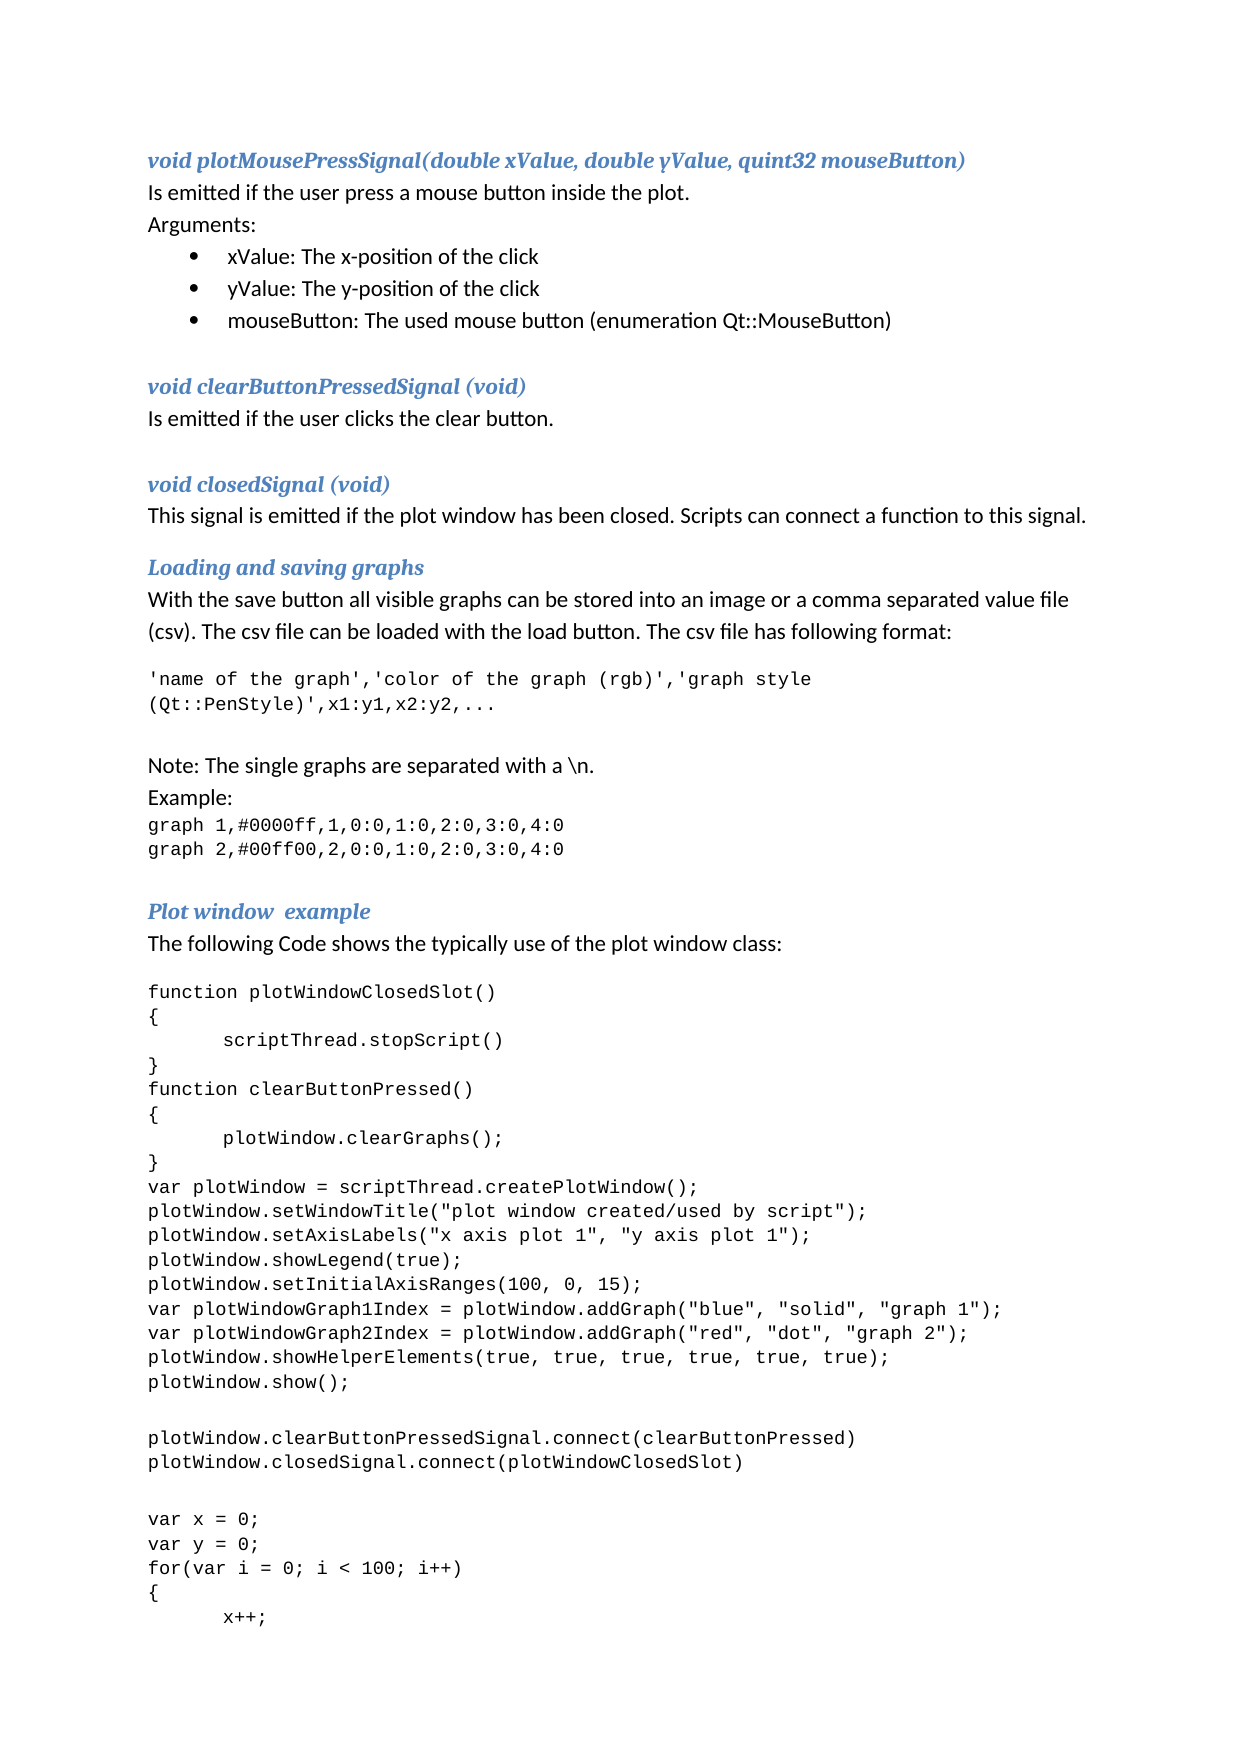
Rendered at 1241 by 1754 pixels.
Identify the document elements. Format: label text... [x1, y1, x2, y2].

text var plotWindow = scriptThread.createPlotWindow(); [148, 1177, 1093, 1199]
text plotWindow.show(); [148, 1372, 1093, 1394]
text With the save button all visible graphs can be stored into an image or a comma separated value file (csv). The csv file can be loaded with the load button. The csv file has following format: [148, 585, 1093, 645]
text Example: [148, 783, 1093, 811]
text { [148, 1104, 1093, 1126]
subtitle void clearButtonPressedSignal (void) [148, 374, 1093, 400]
subtitle Loading and saving graphs [148, 554, 1093, 581]
text plotWindow.showHelperElements(true, true, true, true, true, true); [148, 1348, 1093, 1369]
text x++; [148, 1607, 1093, 1629]
text Is emitted if the user press a mouse button inside the plot. [148, 178, 1093, 206]
text { [148, 1007, 1093, 1028]
text This signal is emitted if the plot window has been closed. Scripts can connect a function to this signal. [148, 502, 1093, 529]
text plotWindow.setInitialAxisRanges(100, 0, 15); [148, 1275, 1093, 1296]
list yValue: The y-position of the click [190, 274, 1093, 302]
subtitle void closedSignal (void) [148, 471, 1093, 498]
text var y = 0; [148, 1534, 1093, 1556]
text plotWindow.clearGraphs(); [148, 1129, 1093, 1150]
text The following Code shows the typically use of the plot window class: [148, 929, 1093, 957]
text Is emitted if the user clicks the clear button. [148, 404, 1093, 432]
text Arguments: [148, 210, 1093, 238]
text function plotWindowClosedSlot() [148, 982, 1093, 1004]
text { [148, 1583, 1093, 1604]
list mouseButton: The used mouse button (enumeration Qt::MouseButton) [190, 307, 1093, 334]
text for(var i = 0; i < 100; i++) [148, 1559, 1093, 1580]
text plotWindow.setWindowTitle("plot window created/used by script"); [148, 1202, 1093, 1223]
text var plotWindowGraph1Index = plotWindow.addGraph("blue", "solid", "graph 1"); [148, 1299, 1093, 1321]
subtitle void plotMousePressSignal(double xValue, double yValue, quint32 mouseButton) [148, 148, 1093, 174]
text var plotWindowGraph2Index = plotWindow.addGraph("red", "dot", "graph 2"); [148, 1324, 1093, 1345]
text Note: The single graphs are separated with a \n. [148, 751, 1093, 779]
text var x = 0; [148, 1510, 1093, 1531]
text } [148, 1153, 1093, 1174]
text function clearButtonPressed() [148, 1080, 1093, 1101]
text plotWindow.clearButtonPressedSignal.connect(clearButtonPressed) [148, 1429, 1093, 1450]
text scriptThread.stopScript() [148, 1031, 1093, 1052]
text plotWindow.closedSignal.connect(plotWindowClosedSlot) [148, 1453, 1093, 1474]
text } [148, 1056, 1093, 1077]
subtitle Plot window example [148, 899, 1093, 926]
text plotWindow.setAxisLabels("x axis plot 1", "y axis plot 1"); [148, 1226, 1093, 1247]
text graph 1,#0000ff,1,0:0,1:0,2:0,3:0,4:0 [148, 815, 1093, 837]
text 'name of the graph','color of the graph (rgb)','graph style (Qt::PenStyle)',x1:y1,x2:y2,... [148, 670, 1093, 716]
list xValue: The x-position of the click [190, 242, 1093, 270]
text graph 2,#00ff00,2,0:0,1:0,2:0,3:0,4:0 [148, 840, 1093, 861]
text plotWindow.showLegend(true); [148, 1251, 1093, 1272]
